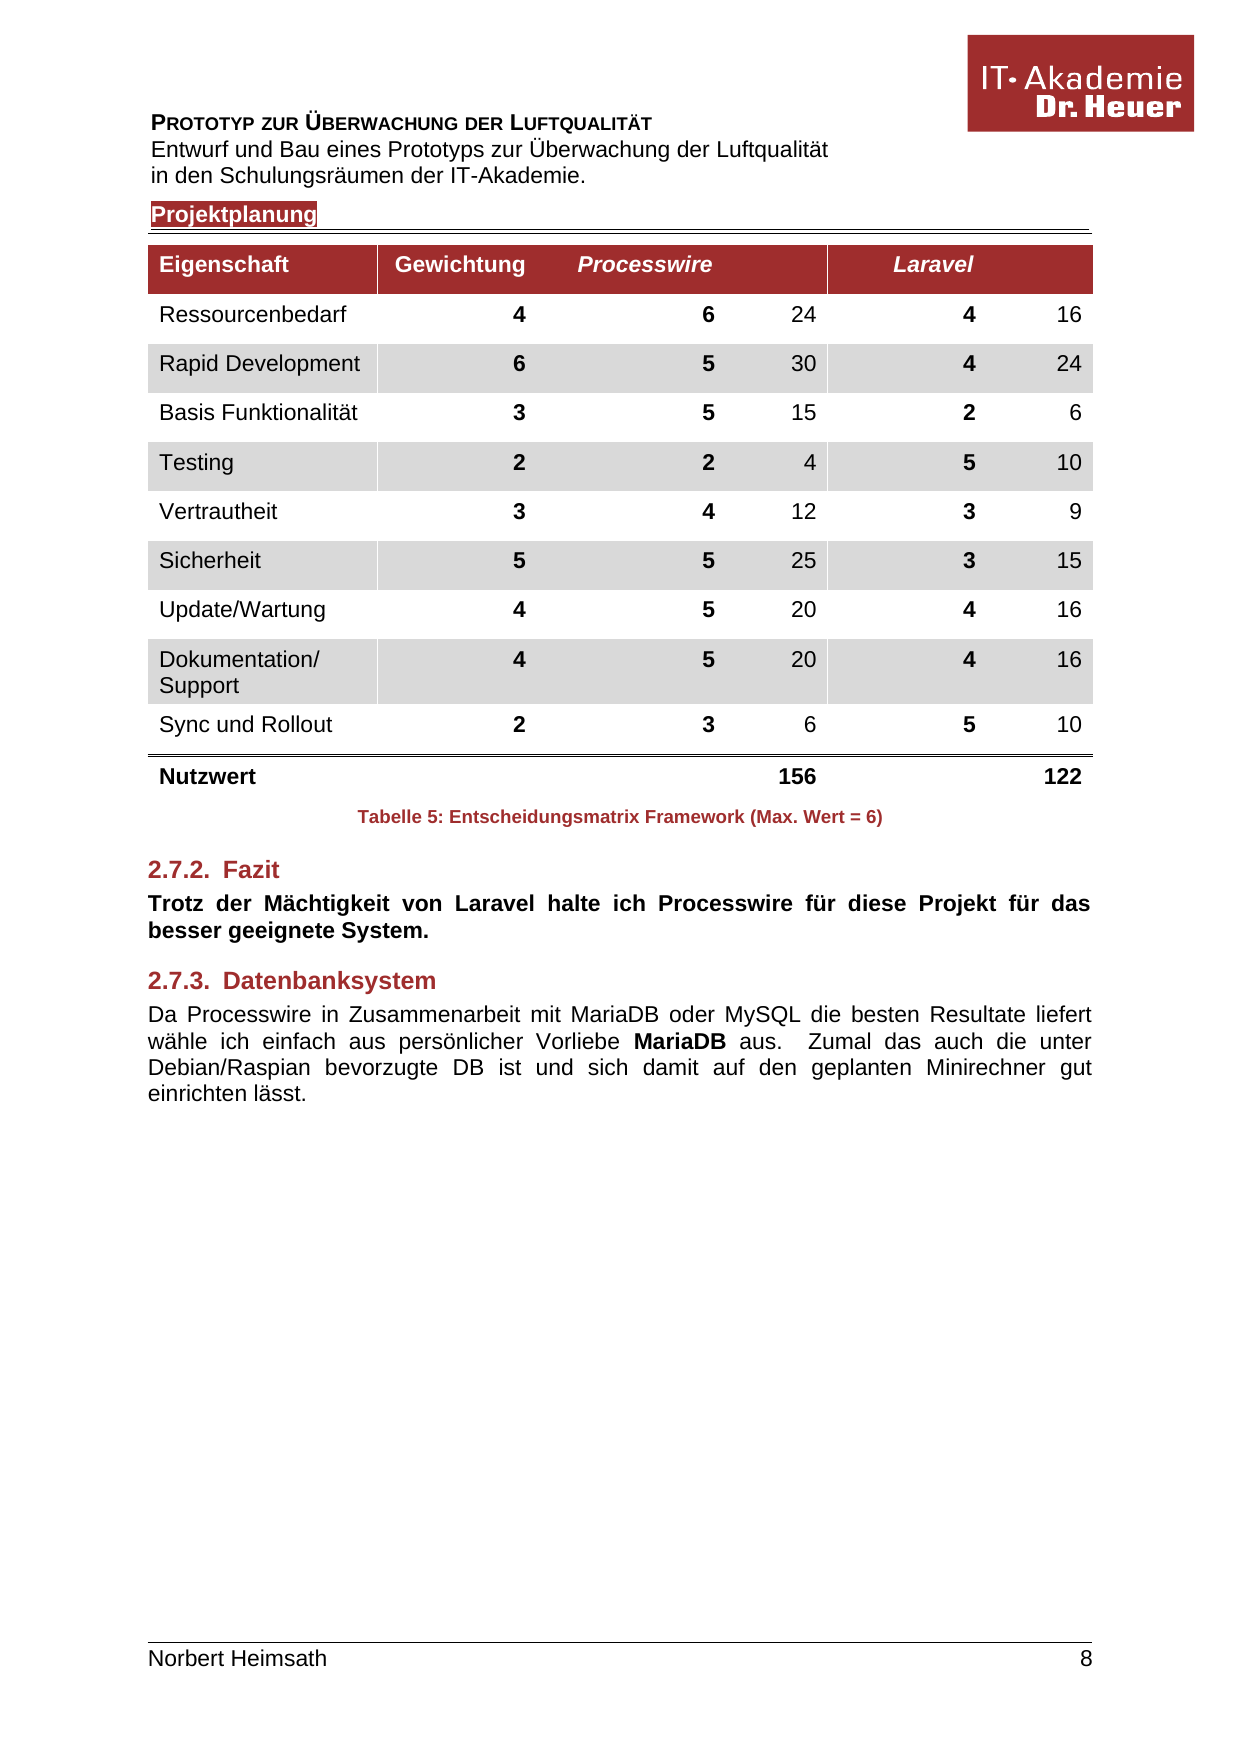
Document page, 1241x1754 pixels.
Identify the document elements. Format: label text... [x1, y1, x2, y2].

table_cell 3 [378, 393, 537, 442]
table_cell 156 [726, 757, 827, 806]
table_cell 2 [828, 393, 987, 442]
table_cell 16 [987, 590, 1093, 639]
table_cell Ressourcenbedarf [148, 294, 377, 344]
table_cell 2 [537, 442, 726, 491]
table_cell 6 [537, 294, 726, 344]
table_cell 25 [726, 541, 827, 590]
table_cell 4 [378, 639, 537, 704]
table_cell 4 [828, 294, 987, 344]
table_header [726, 245, 827, 294]
table_cell Dokumentation/ Support [148, 639, 377, 704]
table_cell 3 [828, 491, 987, 541]
table_cell [378, 757, 537, 806]
table_header Laravel [828, 245, 987, 294]
table_cell 6 [726, 705, 827, 754]
table_cell [537, 757, 726, 806]
text Da Processwire in Zusammenarbeit mit MariaDB oder MySQL die besten Resultate liefert wähle ich einfach aus persönlicher Vorliebe MariaDB aus. Zumal das auch die unter Debian/Raspian bevorzugte DB ist und sich damit auf den geplanten Minirechner gut einrichten lässt. [148, 1001, 1092, 1107]
table_header [987, 245, 1093, 294]
table_cell 5 [537, 393, 726, 442]
table_cell Rapid Development [148, 344, 377, 393]
table_cell 9 [987, 491, 1093, 541]
text Trotz der Mächtigkeit von Laravel halte ich Processwire für diese Projekt für das besser geeignete System. [148, 890, 1092, 943]
table_cell Sync und Rollout [148, 705, 377, 754]
table_cell 30 [726, 344, 827, 393]
table_cell 3 [828, 541, 987, 590]
table_header Processwire [537, 245, 726, 294]
table_cell 5 [537, 541, 726, 590]
table_cell 10 [987, 442, 1093, 491]
text Tabelle 5: Entscheidungsmatrix Framework (Max. Wert = 6) [148, 806, 1092, 828]
table_cell 24 [987, 344, 1093, 393]
table_header Gewichtung [378, 245, 537, 294]
table_cell 20 [726, 590, 827, 639]
table_cell 4 [828, 344, 987, 393]
table_cell 15 [987, 541, 1093, 590]
table_cell 16 [987, 639, 1093, 704]
table_cell 6 [378, 344, 537, 393]
table_cell Update/Wartung [148, 590, 377, 639]
table_cell 16 [987, 294, 1093, 344]
table_cell 5 [828, 705, 987, 754]
table_cell 4 [378, 294, 537, 344]
table_cell 5 [828, 442, 987, 491]
table_cell 4 [828, 639, 987, 704]
table_cell 4 [828, 590, 987, 639]
table_cell 12 [726, 491, 827, 541]
table_cell 20 [726, 639, 827, 704]
table_header Eigenschaft [148, 245, 377, 294]
table_cell 6 [987, 393, 1093, 442]
subtitle Datenbanksystem [148, 966, 1092, 995]
table_cell 3 [378, 491, 537, 541]
table_cell 5 [537, 590, 726, 639]
table_cell 24 [726, 294, 827, 344]
table_cell Sicherheit [148, 541, 377, 590]
table_cell 4 [726, 442, 827, 491]
table_cell 5 [537, 639, 726, 704]
table_cell Nutzwert [148, 757, 377, 806]
table_cell Testing [148, 442, 377, 491]
subtitle Fazit [148, 855, 1092, 884]
table_cell 5 [537, 344, 726, 393]
table_cell 3 [537, 705, 726, 754]
table_cell 5 [378, 541, 537, 590]
table_cell 2 [378, 705, 537, 754]
table_cell 10 [987, 705, 1093, 754]
table_cell 15 [726, 393, 827, 442]
table_cell Vertrautheit [148, 491, 377, 541]
table_cell 2 [378, 442, 537, 491]
table_cell 4 [537, 491, 726, 541]
table_cell [828, 757, 987, 806]
table_cell 4 [378, 590, 537, 639]
table_cell Basis Funktionalität [148, 393, 377, 442]
table_cell 122 [987, 757, 1093, 806]
